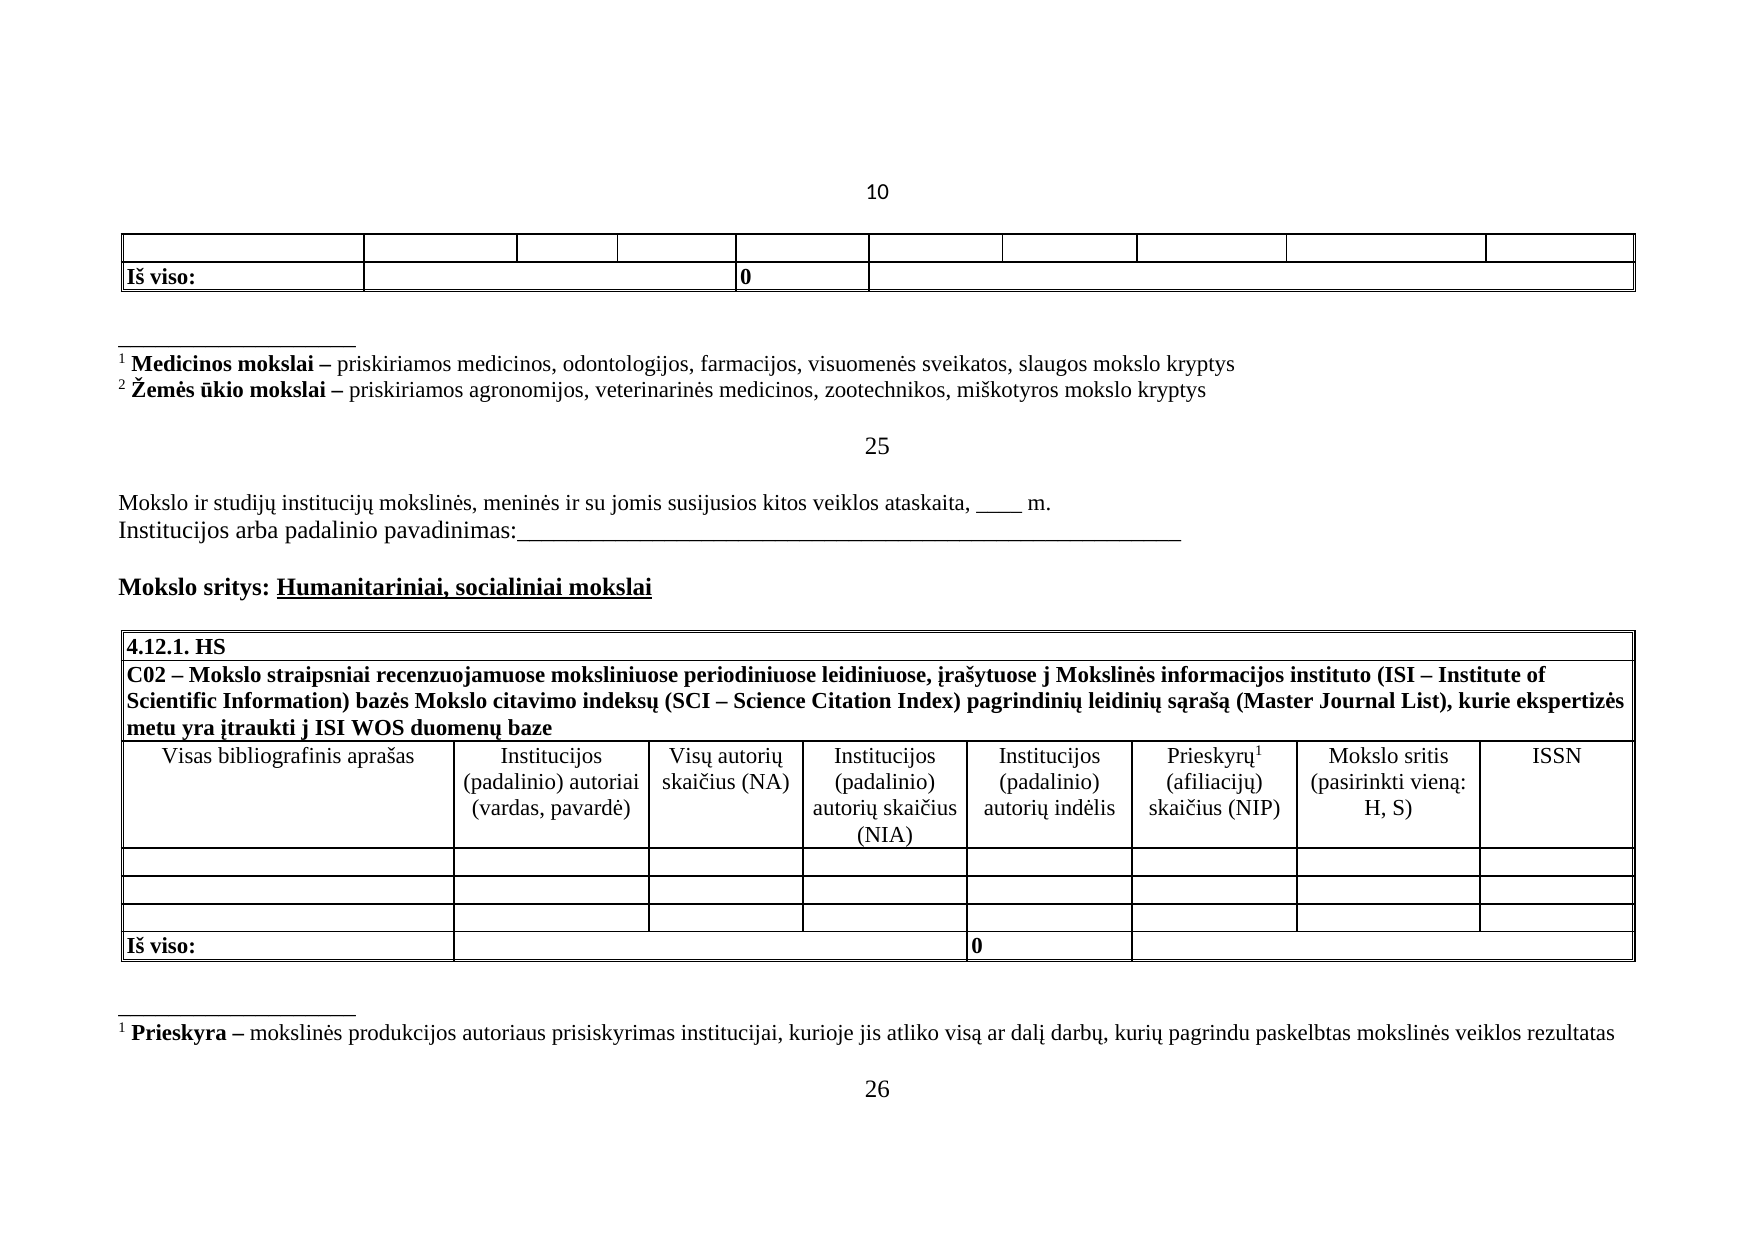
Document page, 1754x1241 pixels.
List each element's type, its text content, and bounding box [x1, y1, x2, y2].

table_cell [455, 849, 648, 875]
text 25 [118, 431, 1636, 460]
text 2 Žemės ūkio mokslai – priskiriamos agronomijos, veterinarinės medicinos, zootechnikos, miškotyros mokslo kryptys [118, 376, 1636, 402]
text ___________________ [118, 321, 1636, 350]
text Mokslo sritys: Humanitariniai, socialiniai mokslai [118, 572, 1636, 601]
table_cell [650, 905, 802, 931]
table_cell 0 [737, 263, 868, 289]
table_cell [804, 905, 966, 931]
text Mokslo ir studijų institucijų mokslinės, meninės ir su jomis susijusios kitos veiklos ataskaita, ____ m. [118, 489, 1636, 515]
table_cell C02 – Mokslo straipsniai recenzuojamuose moksliniuose periodiniuose leidiniuose, įrašytuose j Mokslinės informacijos instituto (ISI – Institute of Scientific Information) bazės Mokslo citavimo indeksų (SCI – Science Citation Index) pagrindinių leidinių sąrašą (Master Journal List), kurie ekspertizės metu yra įtraukti j ISI WOS duomenų baze [124, 661, 1632, 740]
table_cell [455, 877, 648, 903]
table_cell Iš viso: [124, 932, 453, 959]
table_cell [1481, 905, 1632, 931]
table_cell [1487, 235, 1633, 261]
table_cell [1298, 849, 1479, 875]
table_cell Visas bibliografinis aprašas [124, 742, 453, 847]
table_cell [968, 905, 1131, 931]
table_cell [804, 877, 966, 903]
table_cell [650, 877, 802, 903]
table_cell [1133, 932, 1632, 959]
table_cell Institucijos (padalinio) autorių indėlis [968, 742, 1131, 847]
table_cell Visų autorių skaičius (NA) [650, 742, 802, 847]
table_cell [455, 932, 966, 959]
table_cell [124, 235, 363, 261]
table_cell [804, 849, 966, 875]
table_cell [518, 235, 617, 261]
table_cell [650, 849, 802, 875]
table_cell [1003, 235, 1136, 261]
table_cell Prieskyrų1 (afiliacijų) skaičius (NIP) [1133, 742, 1296, 847]
table_cell ISSN [1481, 742, 1632, 847]
text 1 Prieskyra – mokslinės produkcijos autoriaus prisiskyrimas institucijai, kurioje jis atliko visą ar dalį darbų, kurių pagrindu paskelbtas mokslinės veiklos rezultatas [118, 1019, 1636, 1046]
table_cell [455, 905, 648, 931]
table_cell Institucijos (padalinio) autorių skaičius (NIA) [804, 742, 966, 847]
table_cell Mokslo sritis (pasirinkti vieną: H, S) [1298, 742, 1479, 847]
table_cell Iš viso: [124, 263, 363, 289]
table_cell [365, 235, 516, 261]
table_cell [870, 235, 1002, 261]
table_cell [1298, 877, 1479, 903]
table_cell [737, 235, 868, 261]
table_cell [968, 877, 1131, 903]
table_cell [1138, 235, 1286, 261]
table_cell [365, 263, 735, 289]
table_cell [968, 849, 1131, 875]
text ___________________ [118, 991, 1636, 1019]
table_cell [124, 849, 453, 875]
text 1 Medicinos mokslai – priskiriamos medicinos, odontologijos, farmacijos, visuomenės sveikatos, slaugos mokslo kryptys [118, 350, 1636, 376]
text Institucijos arba padalinio pavadinimas: [118, 515, 1636, 544]
table_cell [124, 877, 453, 903]
table_cell [870, 263, 1633, 289]
table_cell [618, 235, 735, 261]
text 26 [118, 1074, 1636, 1103]
table_cell [1133, 905, 1296, 931]
table_cell [1133, 877, 1296, 903]
table_cell [1481, 849, 1632, 875]
table_header 4.12.1. HS [124, 633, 1632, 659]
table_cell [124, 905, 453, 931]
table_cell [1298, 905, 1479, 931]
table_cell 0 [968, 932, 1131, 959]
table_cell [1481, 877, 1632, 903]
table_cell [1287, 235, 1485, 261]
table_cell Institucijos (padalinio) autoriai (vardas, pavardė) [455, 742, 648, 847]
table_cell [1133, 849, 1296, 875]
